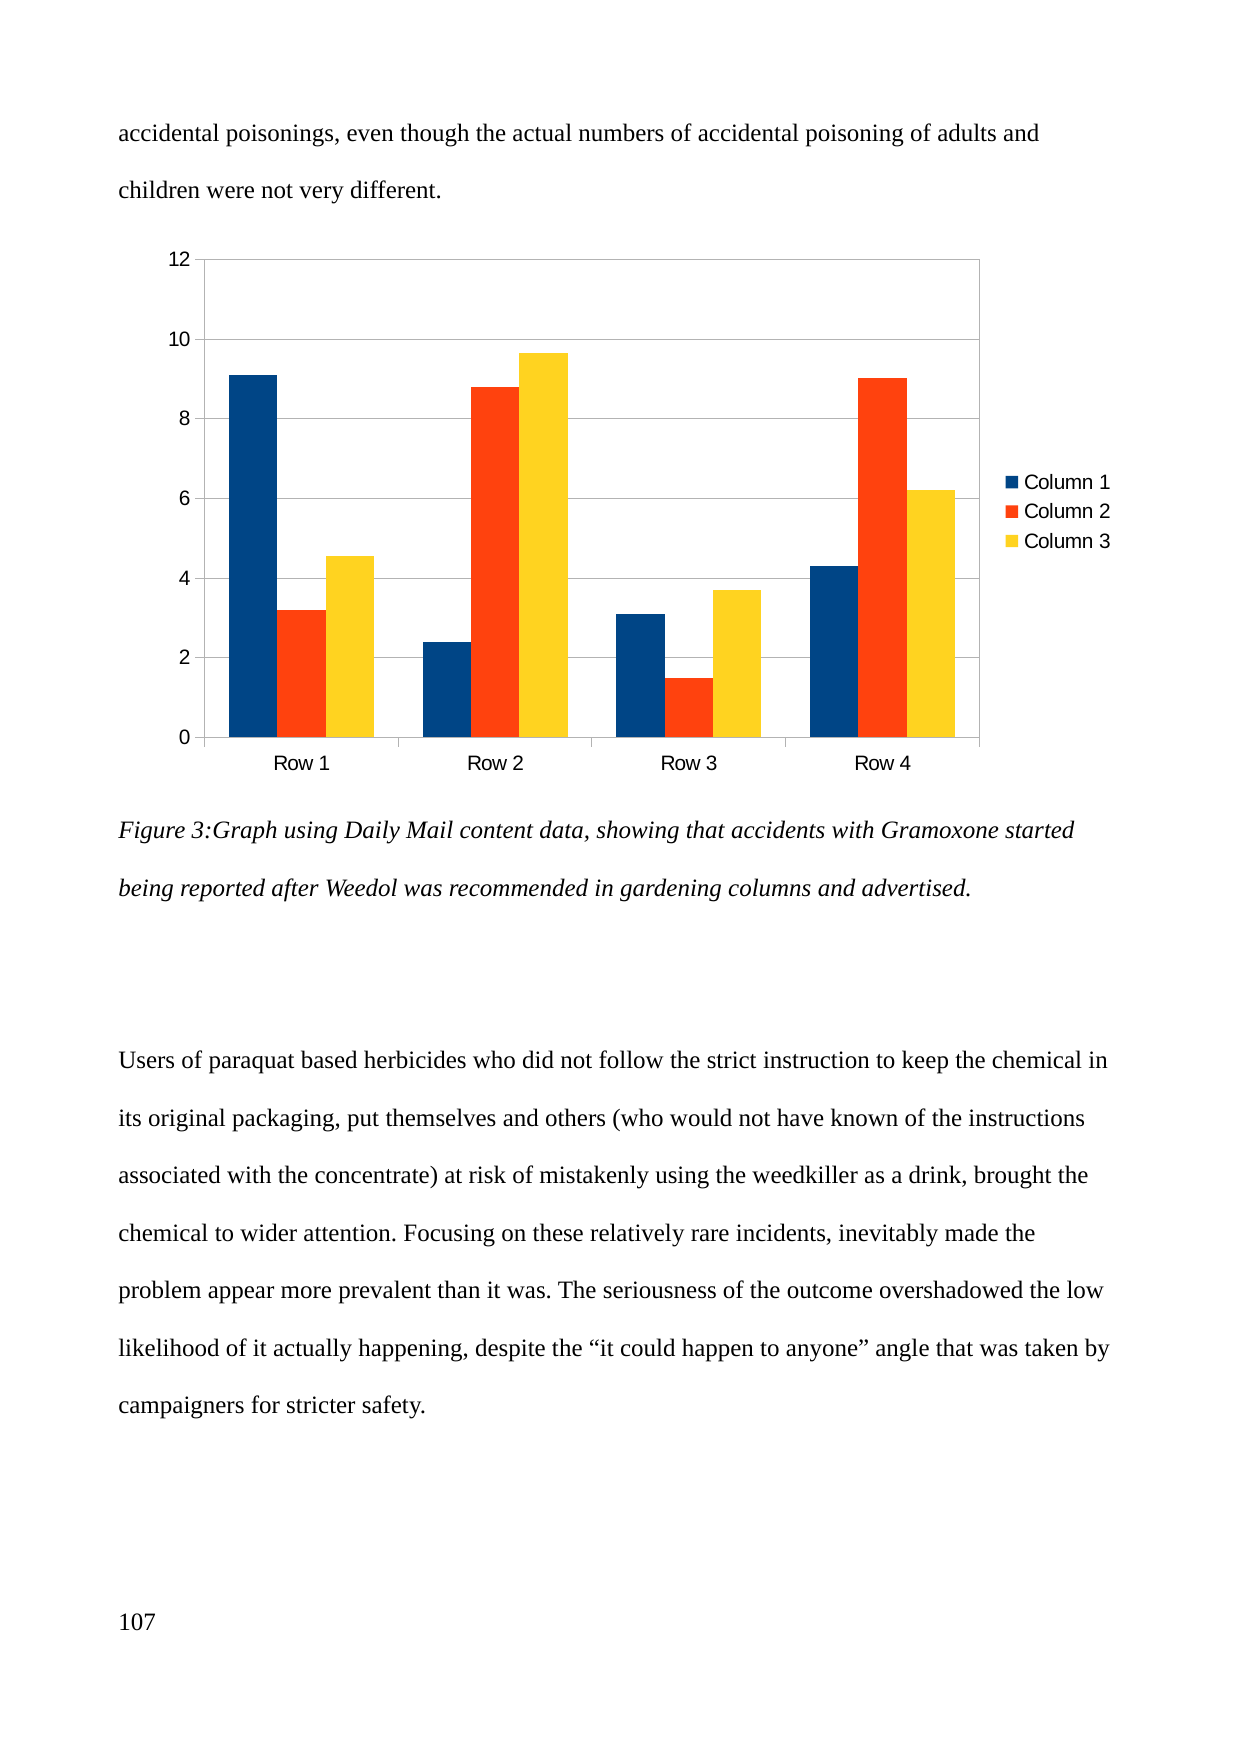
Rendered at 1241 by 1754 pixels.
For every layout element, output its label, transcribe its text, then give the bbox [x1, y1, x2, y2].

text Figure 3:Graph using Daily Mail content data, showing that accidents with Gramoxone started being reported after Weedol was recommended in gardening columns and advertised. [118, 815, 1122, 902]
text Users of paraquat based herbicides who did not follow the strict instruction to keep the chemical in its original packaging, put themselves and others (who would not have known of the instructions associated with the concentrate) at risk of mistakenly using the weedkiller as a drink, brought the chemical to wider attention. Focusing on these relatively rare incidents, inevitably made the problem appear more prevalent than it was. The seriousness of the outcome overshadowed the low likelihood of it actually happening, despite the “it could happen to anyone” angle that was taken by campaigners for stricter safety. [118, 1045, 1122, 1419]
text accidental poisonings, even though the actual numbers of accidental poisoning of adults and children were not very different. [118, 118, 1122, 204]
